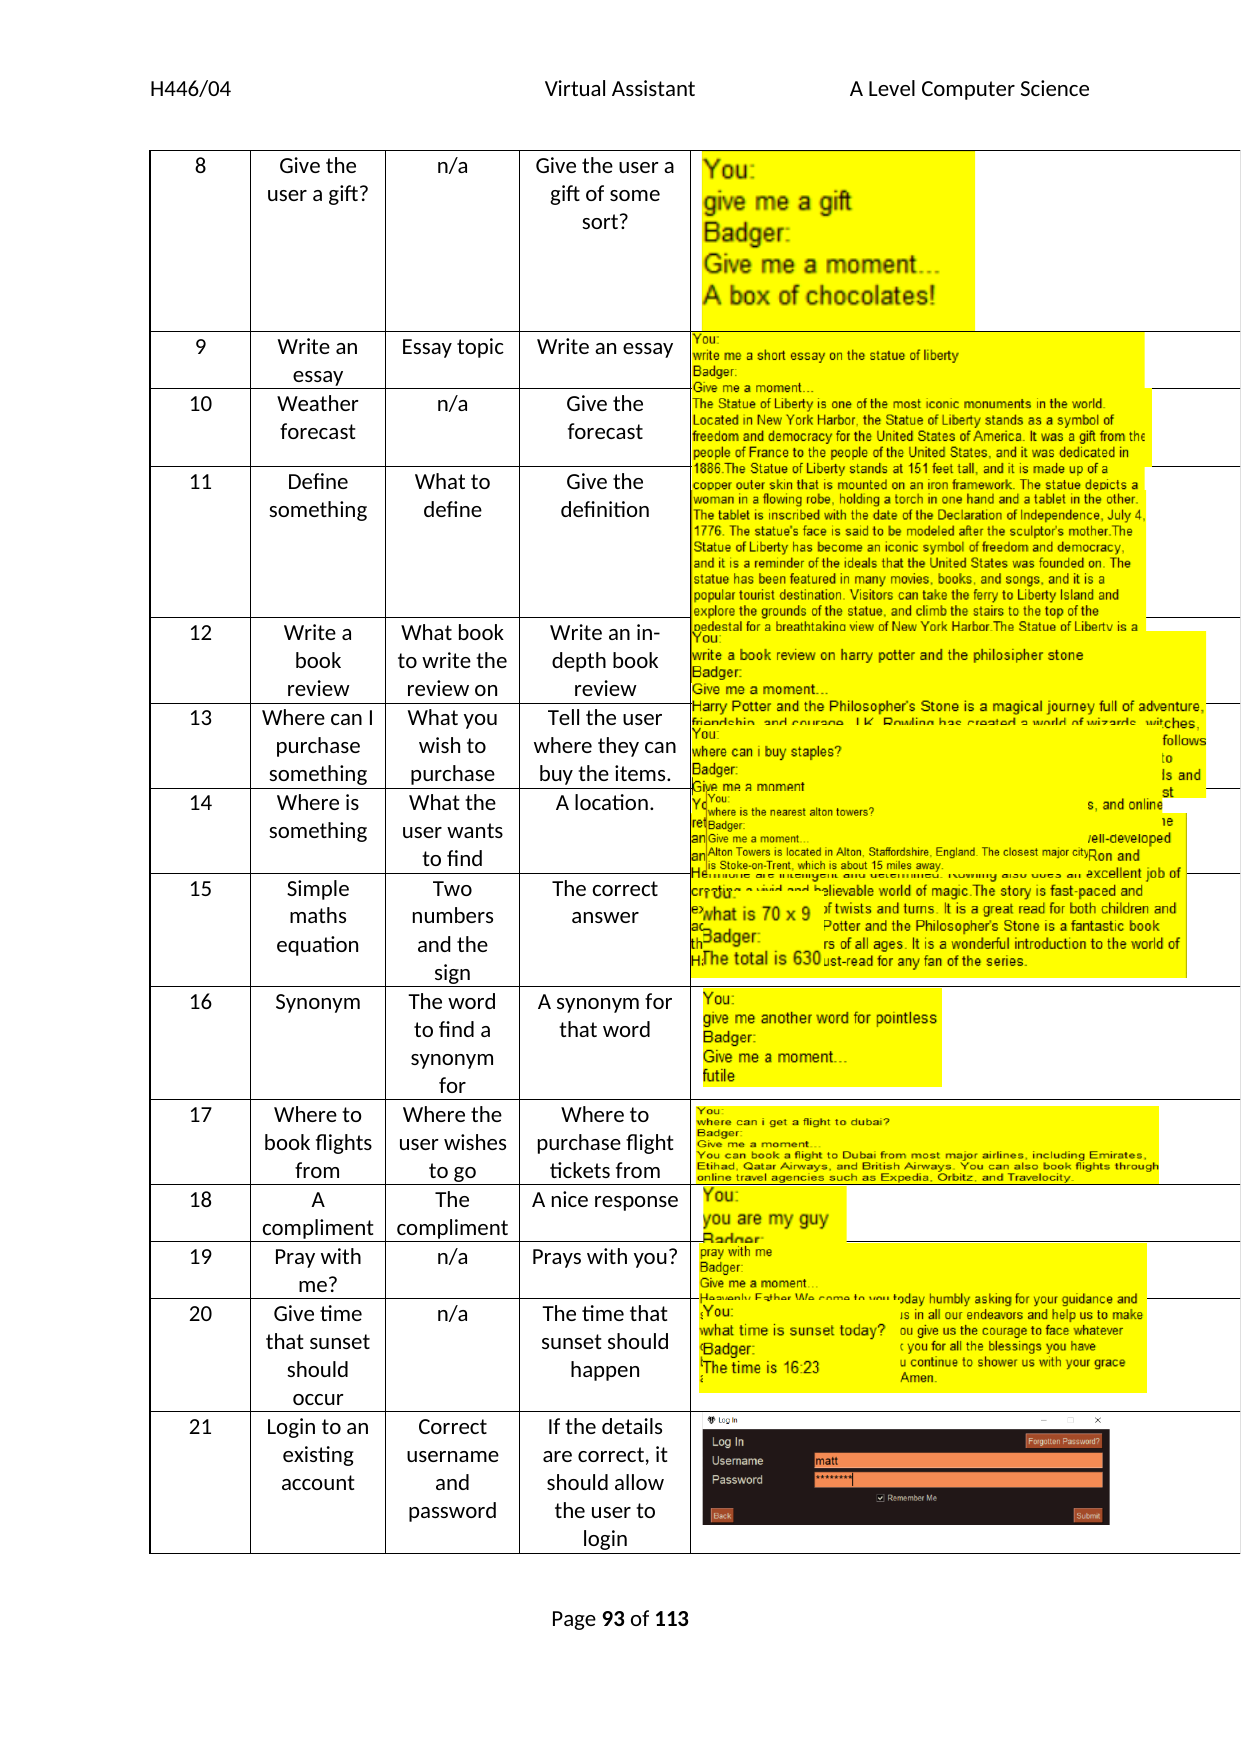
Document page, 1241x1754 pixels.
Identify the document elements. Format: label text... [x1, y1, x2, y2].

table_cell n/a [386, 1299, 519, 1411]
table_cell [691, 1100, 1240, 1184]
table_cell [847, 1242, 1240, 1298]
table_cell A compliment [251, 1185, 385, 1241]
table_cell Pray with me? [251, 1242, 385, 1298]
table_cell 15 [151, 874, 250, 986]
table_cell Prays with you? [520, 1242, 690, 1298]
table_cell 10 [151, 389, 250, 466]
table_cell Give the definition [520, 467, 690, 617]
table_cell Write an essay [520, 332, 690, 388]
table_cell [976, 151, 1240, 331]
table_cell 13 [151, 704, 250, 787]
table_cell Where the user wishes to go [386, 1100, 519, 1184]
table_cell The compliment [386, 1185, 519, 1241]
table_cell What to define [386, 467, 519, 617]
table_cell 12 [151, 618, 250, 702]
table_cell [691, 1299, 1240, 1411]
table_cell A nice response [520, 1185, 690, 1241]
table_cell Essay topic [386, 332, 519, 388]
table_cell The time that sunset should happen [520, 1299, 690, 1411]
table_cell Define something [251, 467, 385, 617]
table_cell 14 [151, 789, 250, 873]
table_cell 9 [151, 332, 250, 388]
table_cell A location. [520, 789, 690, 873]
table_cell Weather forecast [251, 389, 385, 466]
table_cell 18 [151, 1185, 250, 1241]
table_cell [691, 1412, 1240, 1552]
table_cell [691, 151, 701, 331]
table_cell Two numbers and the sign [386, 874, 519, 986]
table_cell Write an essay [251, 332, 385, 388]
table_cell n/a [386, 151, 519, 331]
table_cell Simple maths equation [251, 874, 385, 986]
table_cell What book to write the review on [386, 618, 519, 702]
table_cell Write a book review [251, 618, 385, 702]
table_cell What the user wants to find [386, 789, 519, 873]
table_cell Where can I purchase something [251, 704, 385, 787]
table_cell 17 [151, 1100, 250, 1184]
table_cell What you wish to purchase [386, 704, 519, 787]
table_cell [691, 1185, 1240, 1241]
table_cell 19 [151, 1242, 250, 1298]
table_cell Where to purchase flight tickets from [520, 1100, 690, 1184]
table_cell Login to an existing account [251, 1412, 385, 1552]
table_cell [1163, 789, 1240, 873]
table_cell [691, 987, 1240, 1099]
table_cell [1152, 389, 1240, 466]
table_cell Give time that sunset should occur [251, 1299, 385, 1411]
table_cell Write an in-depth book review [520, 618, 690, 702]
table_cell 21 [151, 1412, 250, 1552]
table_cell 20 [151, 1299, 250, 1411]
table_cell Give the user a gift? [251, 151, 385, 331]
table_cell [691, 874, 1240, 986]
table_cell n/a [386, 1242, 519, 1298]
table_cell 16 [151, 987, 250, 1099]
table_cell [1145, 332, 1240, 388]
table_cell 8 [151, 151, 250, 331]
table_cell The correct answer [520, 874, 690, 986]
table_cell If the details are correct, it should allow the user to login [520, 1412, 690, 1552]
table_cell Give the forecast [520, 389, 690, 466]
table_cell A synonym for that word [520, 987, 690, 1099]
table_cell [1145, 467, 1240, 617]
table_cell [691, 1242, 703, 1298]
table_cell Tell the user where they can buy the items. [520, 704, 690, 787]
table_cell Correct username and password [386, 1412, 519, 1552]
table_cell Synonym [251, 987, 385, 1099]
table_cell The word to find a synonym for [386, 987, 519, 1099]
table_cell [1147, 618, 1240, 702]
table_cell [1207, 704, 1240, 787]
table_cell 11 [151, 467, 250, 617]
table_cell n/a [386, 389, 519, 466]
table_cell Where is something [251, 789, 385, 873]
table_cell Give the user a gift of some sort? [520, 151, 690, 331]
table_cell Where to book flights from [251, 1100, 385, 1184]
